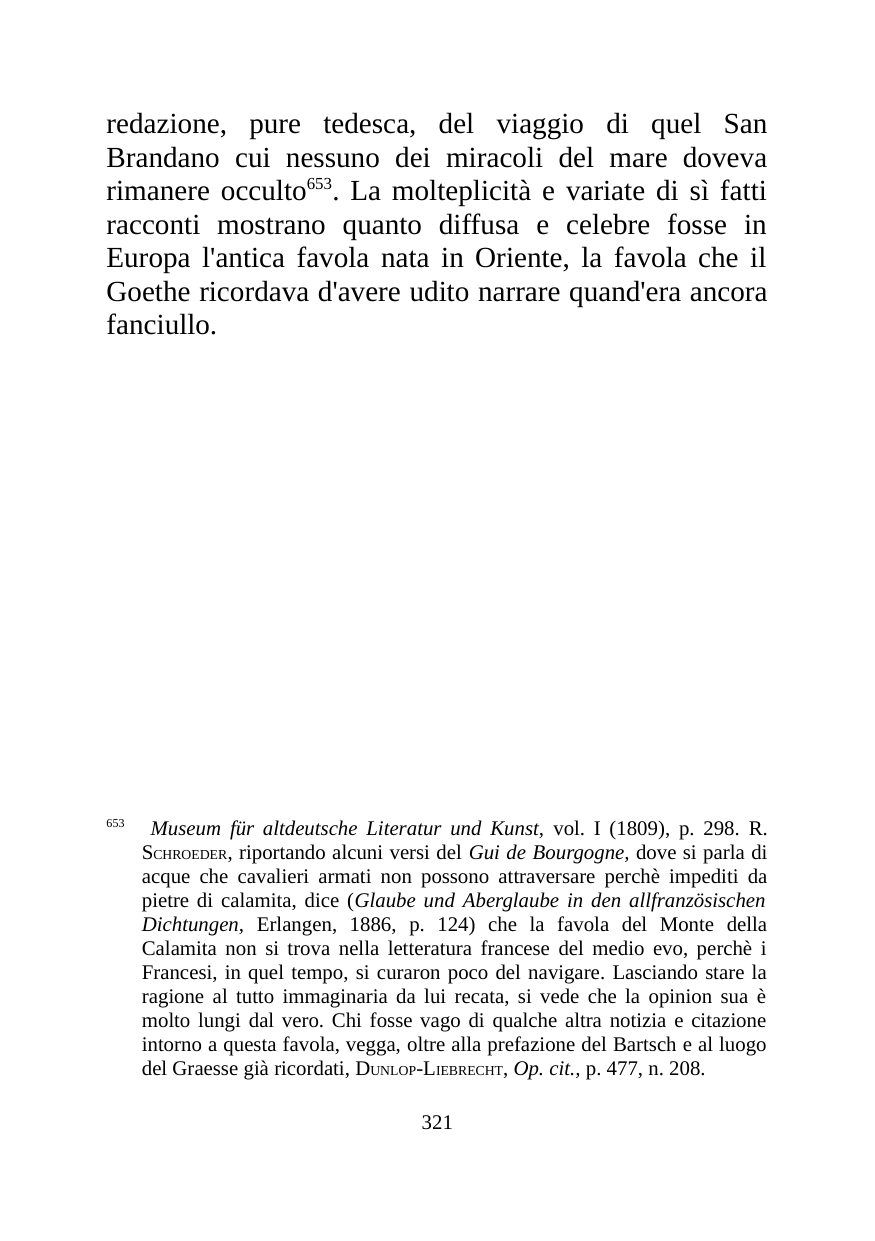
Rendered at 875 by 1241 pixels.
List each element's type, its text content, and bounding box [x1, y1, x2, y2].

text Museum für altdeutsche Literatur und Kunst, vol. I (1809), p. 298. R. Schroeder, riportando alcuni versi del Gui de Bourgogne, dove si parla di acque che cavalieri armati non possono attraversare perchè impediti da pietre di calamita, dice (Glaube und Aberglaube in den allfranzösischen Dichtungen, Erlangen, 1886, p. 124) che la favola del Monte della Calamita non si trova nella letteratura francese del medio evo, perchè i Francesi, in quel tempo, si curaron poco del navigare. Lasciando stare la ragione al tutto immaginaria da lui recata, si vede che la opinion sua è molto lungi dal vero. Chi fosse vago di qualche altra notizia e citazione intorno a questa favola, vegga, oltre alla prefazione del Bartsch e al luogo del Graesse già ricordati, Dunlop-Liebrecht, Op. cit., p. 477, n. 208. [106, 816, 768, 1080]
text redazione, pure tedesca, del viaggio di quel San Brandano cui nessuno dei miracoli del mare doveva rimanere occulto. La molteplicità e variate di sì fatti racconti mostrano quanto diffusa e celebre fosse in Europa l'antica favola nata in Oriente, la favola che il Goethe ricordava d'avere udito narrare quand'era ancora fanciullo. [106, 106, 768, 341]
